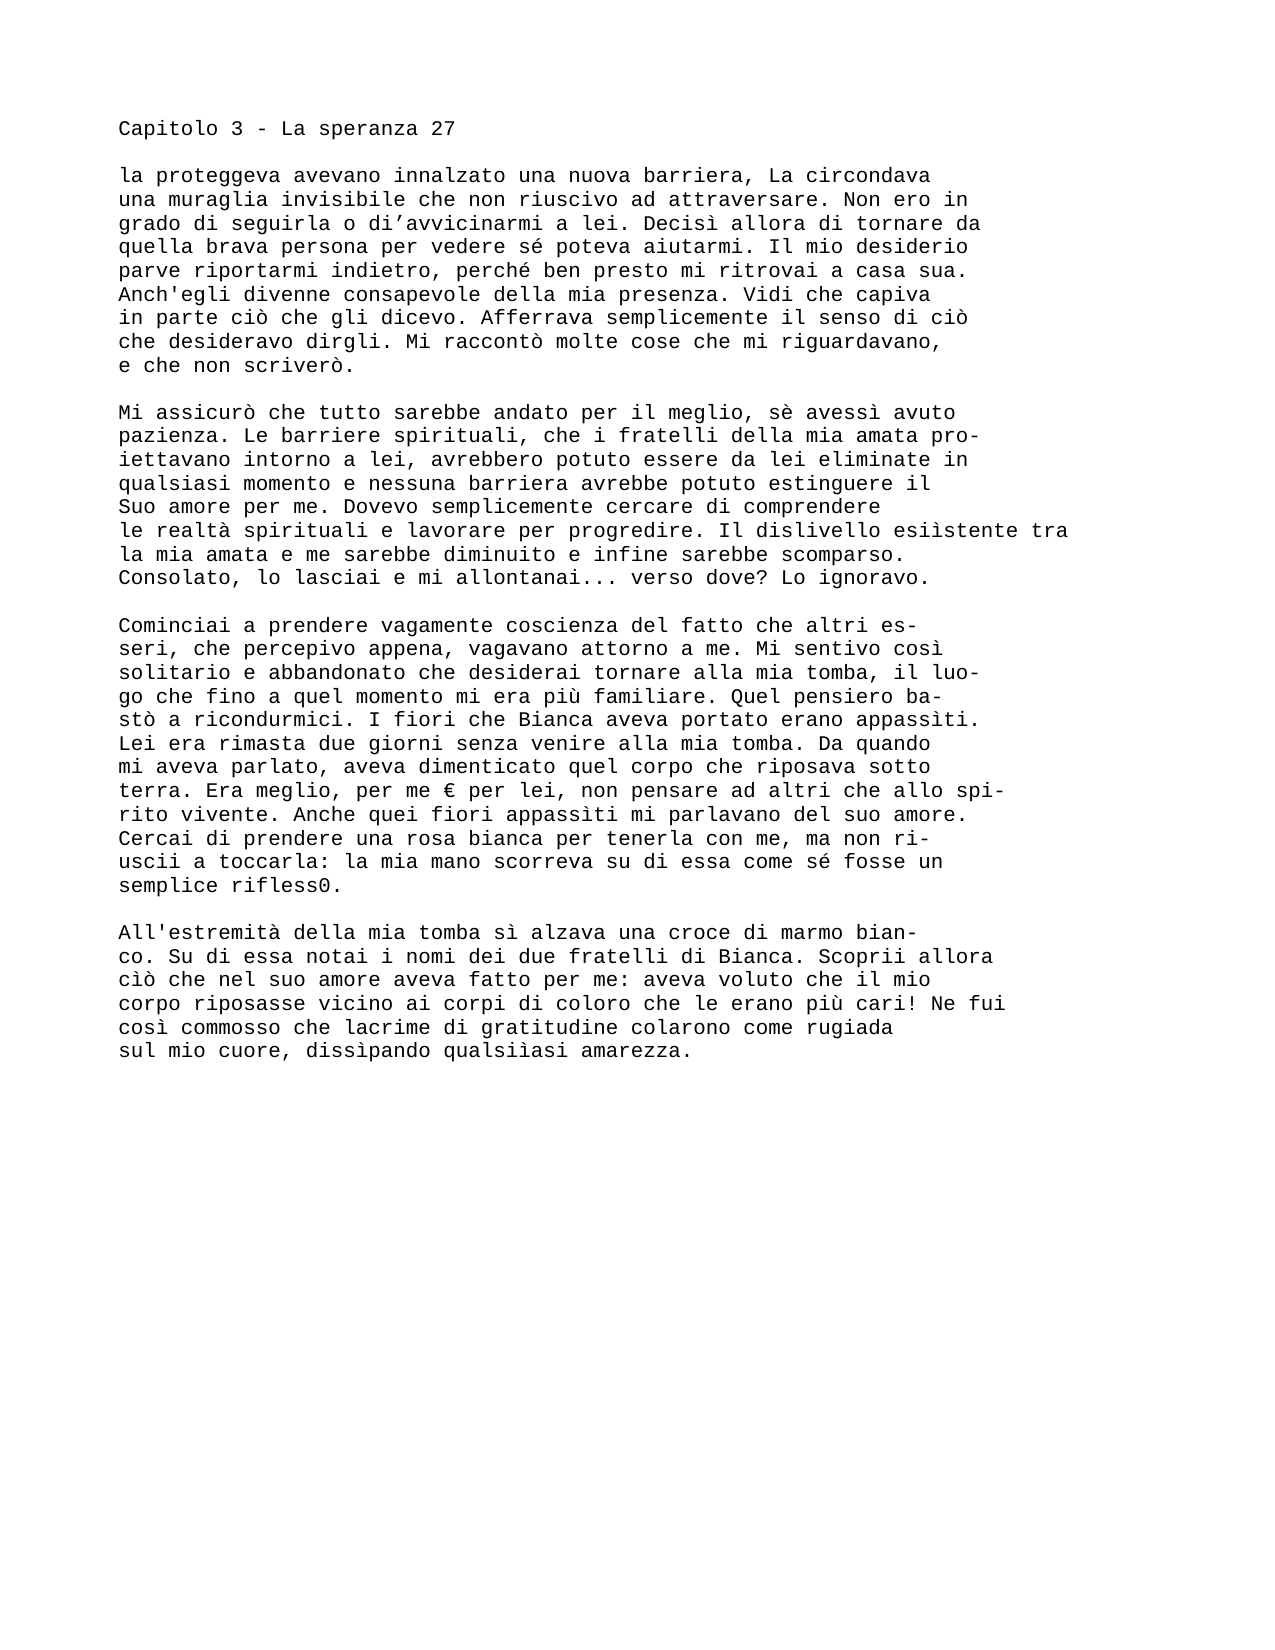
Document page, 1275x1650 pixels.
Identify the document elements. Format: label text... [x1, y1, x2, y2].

text solitario e abbandonato che desiderai tornare alla mia tomba, il luo- [118, 662, 1157, 686]
text corpo riposasse vicino ai corpi di coloro che le erano più cari! Ne fui [118, 993, 1157, 1017]
text pazienza. Le barriere spirituali, che i fratelli della mia amata pro- [118, 426, 1157, 449]
text qualsiasi momento e nessuna barriera avrebbe potuto estinguere il [118, 473, 1157, 496]
text che desideravo dirgli. Mi raccontò molte cose che mi riguardavano, [118, 331, 1157, 354]
text seri, che percepivo appena, vagavano attorno a me. Mi sentivo così [118, 638, 1157, 662]
text rito vivente. Anche quei fiori appassìti mi parlavano del suo amore. [118, 804, 1157, 827]
text uscii a toccarla: la mia mano scorreva su di essa come sé fosse un [118, 851, 1157, 875]
text Consolato, lo lasciai e mi allontanai... verso dove? Lo ignoravo. [118, 567, 1157, 591]
text le realtà spirituali e lavorare per progredire. Il dislivello esiìstente tra [118, 520, 1157, 544]
text Cominciai a prendere vagamente coscienza del fatto che altri es- [118, 615, 1157, 638]
text quella brava persona per vedere sé poteva aiutarmi. Il mio desiderio [118, 236, 1157, 260]
text e che non scriverò. [118, 354, 1157, 378]
text cìò che nel suo amore aveva fatto per me: aveva voluto che il mio [118, 969, 1157, 993]
text Lei era rimasta due giorni senza venire alla mia tomba. Da quando [118, 733, 1157, 757]
text in parte ciò che gli dicevo. Afferrava semplicemente il senso di ciò [118, 307, 1157, 331]
text Anch'egli divenne consapevole della mia presenza. Vidi che capiva [118, 284, 1157, 307]
text mi aveva parlato, aveva dimenticato quel corpo che riposava sotto [118, 757, 1157, 780]
text Suo amore per me. Dovevo semplicemente cercare di comprendere [118, 496, 1157, 520]
text Capitolo 3 - La speranza 27 [118, 118, 1157, 142]
text terra. Era meglio, per me € per lei, non pensare ad altri che allo spi- [118, 780, 1157, 804]
text una muraglia invisibile che non riuscivo ad attraversare. Non ero in [118, 189, 1157, 213]
text co. Su di essa notai i nomi dei due fratelli di Bianca. Scoprii allora [118, 946, 1157, 969]
text semplice rifless0. [118, 875, 1157, 898]
text go che fino a quel momento mi era più familiare. Quel pensiero ba- [118, 686, 1157, 709]
text sul mio cuore, dissìpando qualsiìasi amarezza. [118, 1040, 1157, 1064]
text All'estremità della mia tomba sì alzava una croce di marmo bian- [118, 922, 1157, 946]
text grado di seguirla o di’avvicinarmi a lei. Decisì allora di tornare da [118, 213, 1157, 236]
text così commosso che lacrime di gratitudine colarono come rugiada [118, 1017, 1157, 1040]
text la mia amata e me sarebbe diminuito e infine sarebbe scomparso. [118, 544, 1157, 567]
text iettavano intorno a lei, avrebbero potuto essere da lei eliminate in [118, 449, 1157, 473]
text stò a ricondurmici. I fiori che Bianca aveva portato erano appassìti. [118, 709, 1157, 733]
text la proteggeva avevano innalzato una nuova barriera, La circondava [118, 165, 1157, 189]
text Mi assicurò che tutto sarebbe andato per il meglio, sè avessì avuto [118, 402, 1157, 426]
text Cercai di prendere una rosa bianca per tenerla con me, ma non ri- [118, 827, 1157, 851]
text parve riportarmi indietro, perché ben presto mi ritrovai a casa sua. [118, 260, 1157, 284]
